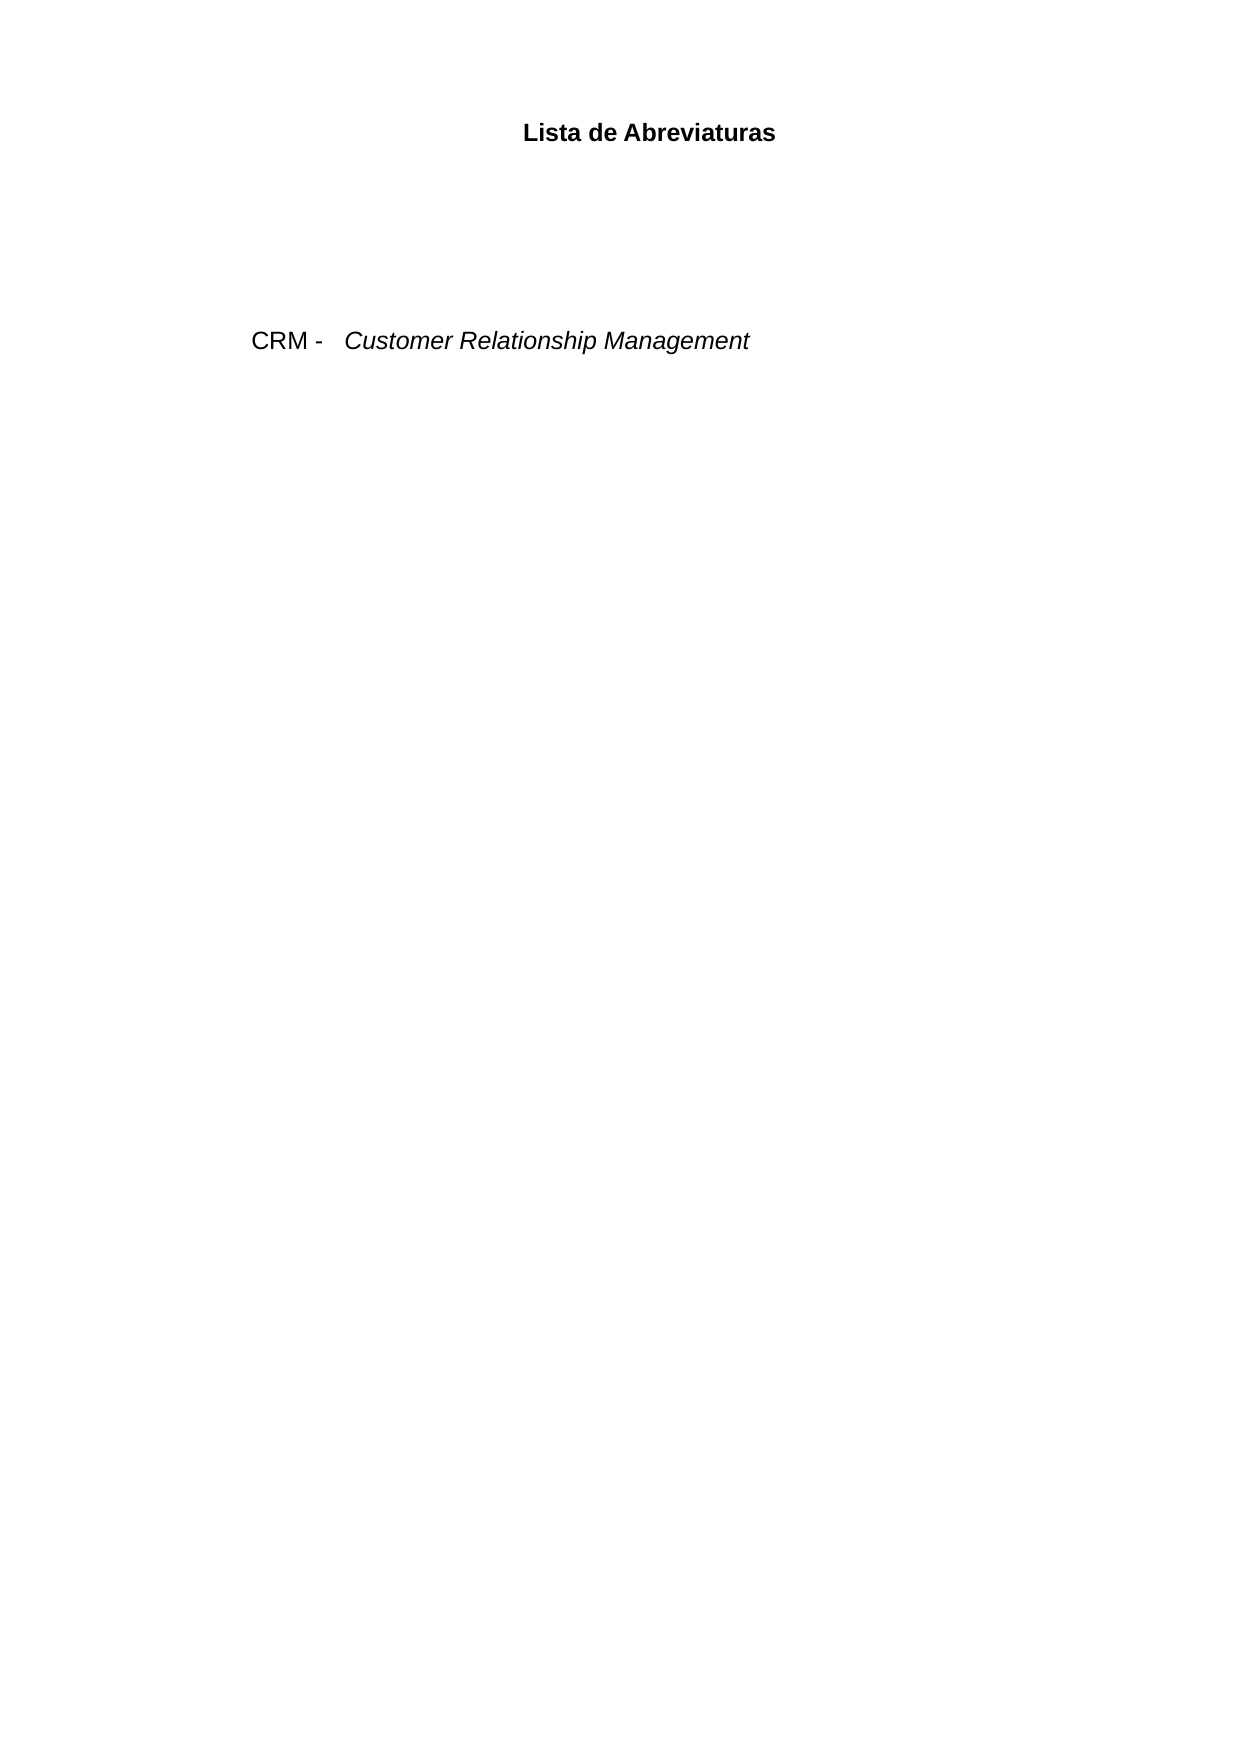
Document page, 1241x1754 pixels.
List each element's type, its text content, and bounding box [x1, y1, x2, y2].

text Lista de Abreviaturas [177, 118, 1122, 147]
text CRM - Customer Relationship Management [177, 326, 1122, 354]
